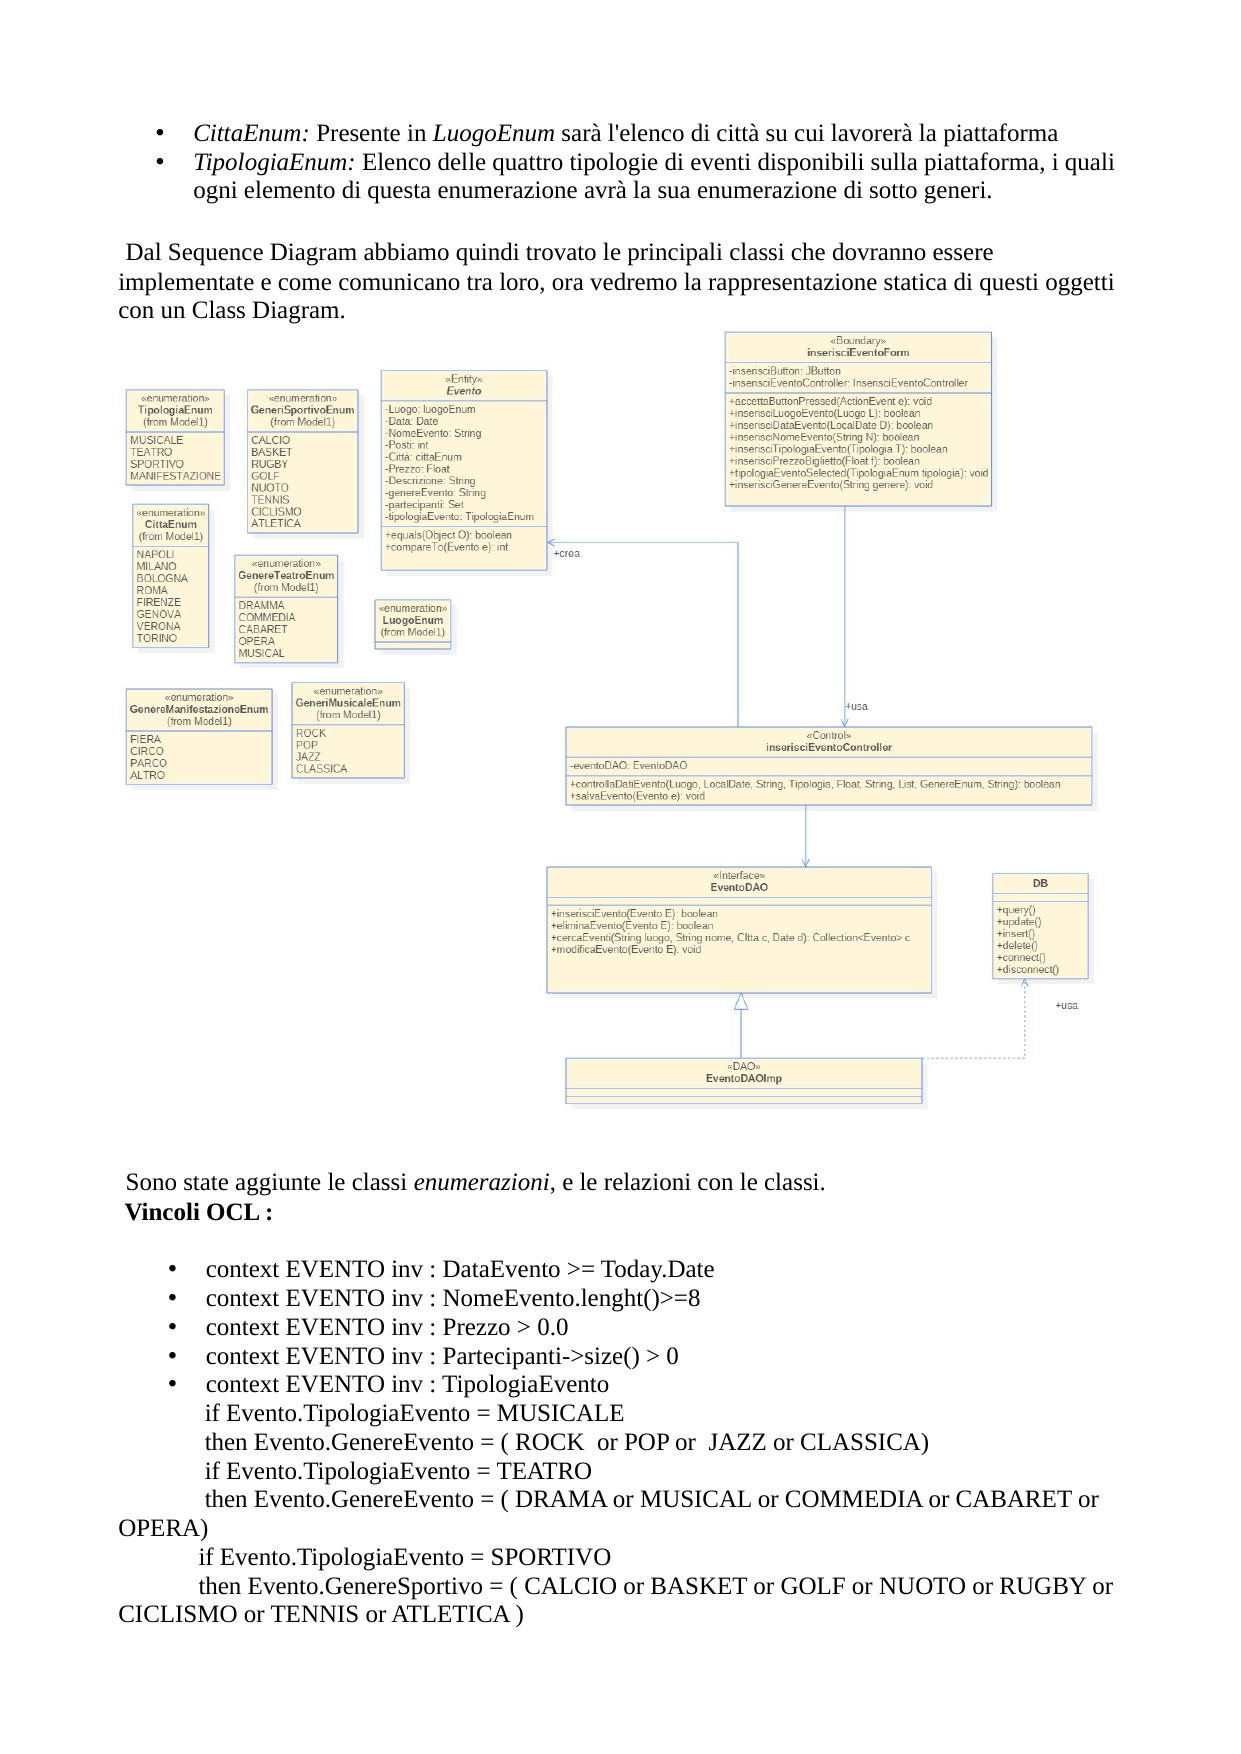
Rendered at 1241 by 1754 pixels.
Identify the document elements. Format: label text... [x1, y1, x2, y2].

picture [118, 324, 1123, 1135]
text then Evento.GenereEvento = ( ROCK or POP or JAZZ or CLASSICA) [118, 1427, 1122, 1456]
text if Evento.TipologiaEvento = SPORTIVO [118, 1542, 1122, 1571]
text Vincoli OCL : [118, 1197, 1122, 1226]
list context EVENTO inv : Partecipanti->size() > 0 [168, 1341, 1122, 1369]
text Sono state aggiunte le classi enumerazioni, e le relazioni con le classi. [118, 1163, 1122, 1197]
list TipologiaEnum: Elenco delle quattro tipologie di eventi disponibili sulla piattaforma, i quali ogni elemento di questa enumerazione avrà la sua enumerazione di sotto generi. [156, 147, 1122, 204]
text if Evento.TipologiaEvento = TEATRO [118, 1456, 1122, 1484]
list context EVENTO inv : DataEvento >= Today.Date [168, 1254, 1122, 1283]
list CittaEnum: Presente in LuogoEnum sarà l'elenco di città su cui lavorerà la piattaforma [156, 118, 1122, 147]
text then Evento.GenereEvento = ( DRAMA or MUSICAL or COMMEDIA or CABARET or OPERA) [118, 1484, 1122, 1542]
list context EVENTO inv : NomeEvento.lenght()>=8 [168, 1283, 1122, 1312]
text Dal Sequence Diagram abbiamo quindi trovato le principali classi che dovranno essere implementate e come comunicano tra loro, ora vedremo la rappresentazione statica di questi oggetti [118, 233, 1122, 295]
list context EVENTO inv : TipologiaEvento [168, 1369, 1122, 1398]
text if Evento.TipologiaEvento = MUSICALE [118, 1398, 1122, 1427]
list context EVENTO inv : Prezzo > 0.0 [168, 1312, 1122, 1341]
text then Evento.GenereSportivo = ( CALCIO or BASKET or GOLF or NUOTO or RUGBY or CICLISMO or TENNIS or ATLETICA ) [118, 1571, 1122, 1628]
text con un Class Diagram. [118, 295, 1122, 324]
